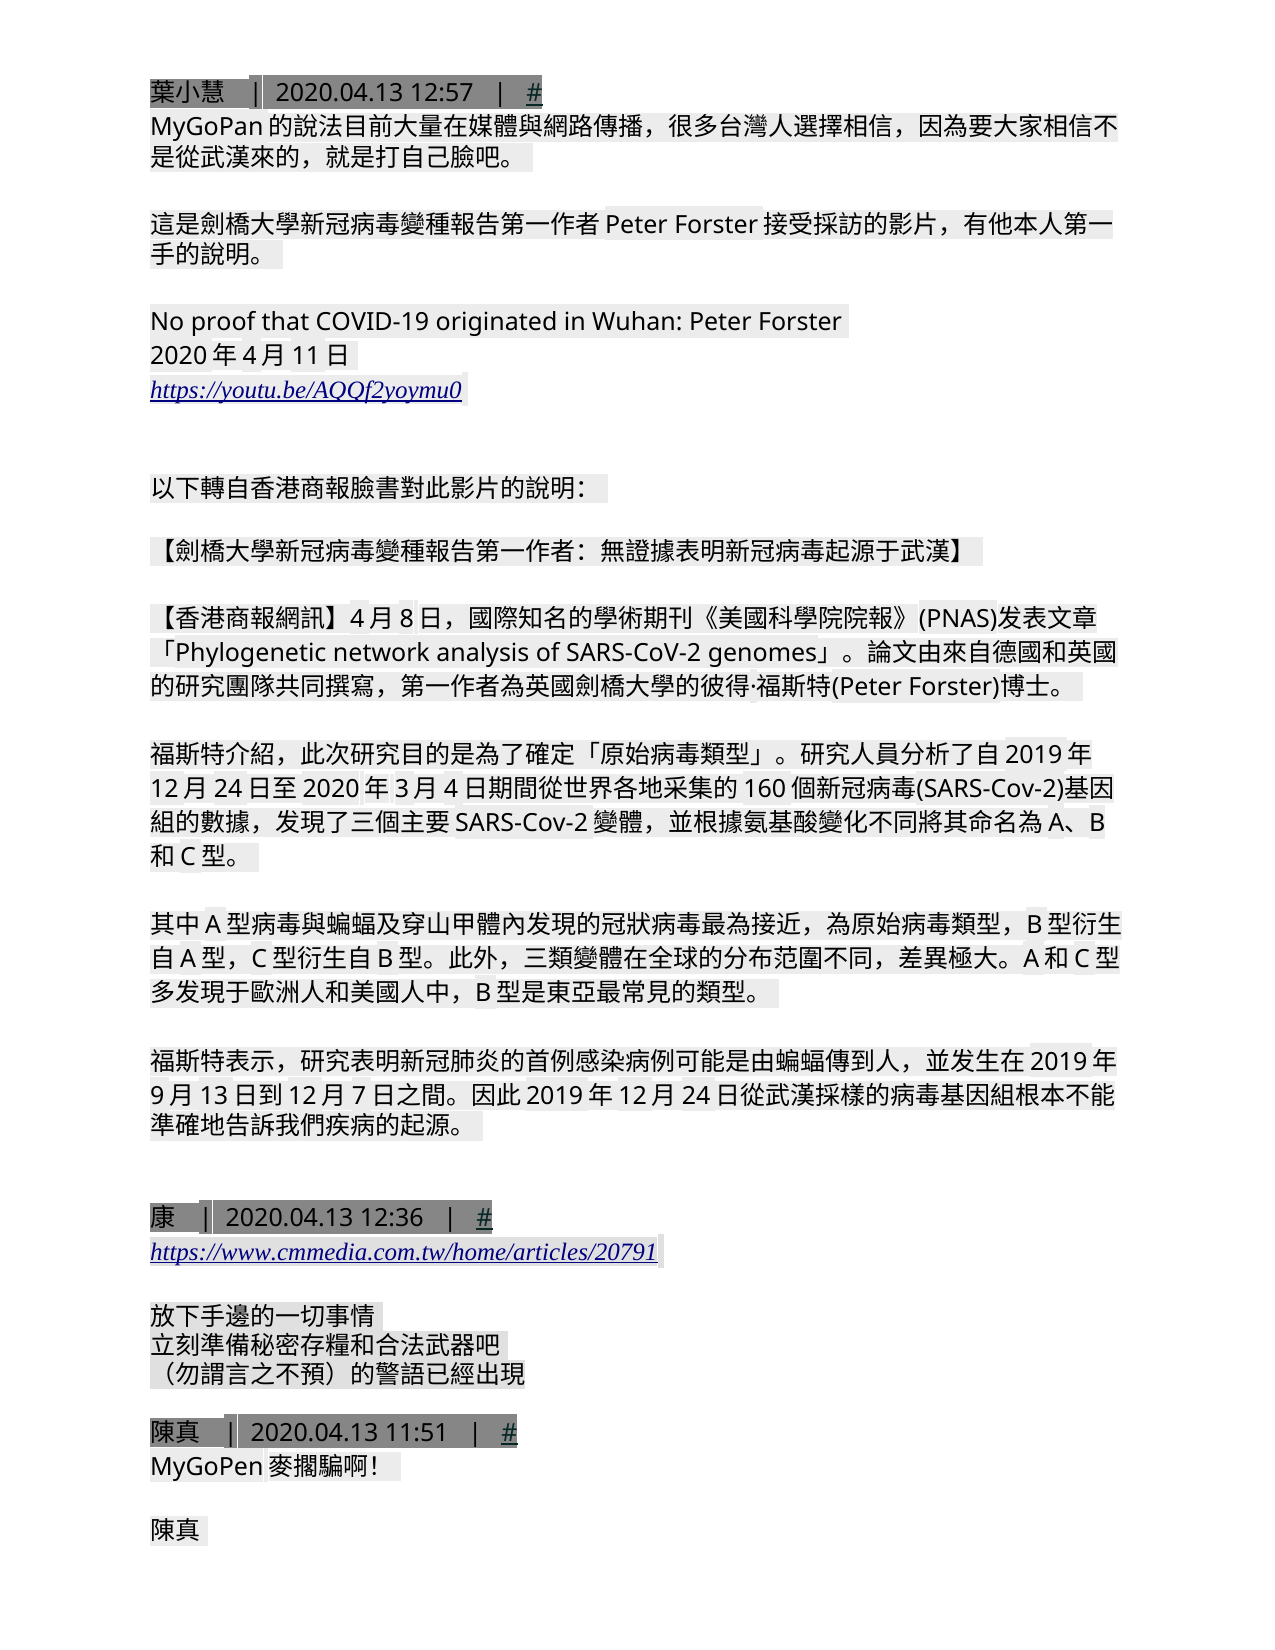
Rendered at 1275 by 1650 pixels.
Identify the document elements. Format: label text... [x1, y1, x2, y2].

text 葉小慧 | 2020.04.13 12:57 | # [150, 75, 1125, 109]
text https://www.cmmedia.com.tw/home/articles/20791 放下手邊的一切事情 立刻準備秘密存糧和合法武器吧 （勿謂言之不預）的警語已經出現 [150, 1234, 1125, 1389]
text MyGoPan的說法目前大量在媒體與網路傳播，很多台灣人選擇相信，因為要大家相信不是從武漢來的，就是打自己臉吧。 這是劍橋大學新冠病毒變種報告第一作者Peter Forster接受採訪的影片，有他本人第一手的說明。 No proof that COVID-19 originated in Wuhan: Peter Forster 2020年4月11日 https://youtu.be/AQQf2yoymu0 以下轉自香港商報臉書對此影片的說明： 【劍橋大學新冠病毒變種報告第一作者：無證據表明新冠病毒起源于武漢】 【香港商報網訊】4月8日，國際知名的學術期刊《美國科學院院報》(PNAS)发表文章「Phylogenetic network analysis of SARS-CoV-2 genomes」。論文由來自德國和英國的研究團隊共同撰寫，第一作者為英國劍橋大學的彼得·福斯特(Peter Forster)博士。 福斯特介紹，此次研究目的是為了確定「原始病毒類型」。研究人員分析了自2019年12月24日至2020年3月4日期間從世界各地采集的160個新冠病毒(SARS-Cov-2)基因組的數據，发現了三個主要SARS-Cov-2變體，並根據氨基酸變化不同將其命名為A、B和C型。 其中A型病毒與蝙蝠及穿山甲體內发現的冠狀病毒最為接近，為原始病毒類型，B型衍生自A型，C型衍生自B型。此外，三類變體在全球的分布范圍不同，差異極大。A和C型多发現于歐洲人和美國人中，B型是東亞最常見的類型。 福斯特表示，研究表明新冠肺炎的首例感染病例可能是由蝙蝠傳到人，並发生在2019年9月13日到12月7日之間。因此2019年12月24日從武漢採樣的病毒基因組根本不能準確地告訴我們疾病的起源。 [150, 109, 1125, 1174]
text MyGoPen麥擱騙啊！ 陳真 [150, 1448, 1125, 1546]
text 陳真 | 2020.04.13 11:51 | # [150, 1414, 1125, 1448]
text 康 | 2020.04.13 12:36 | # [150, 1199, 1125, 1234]
